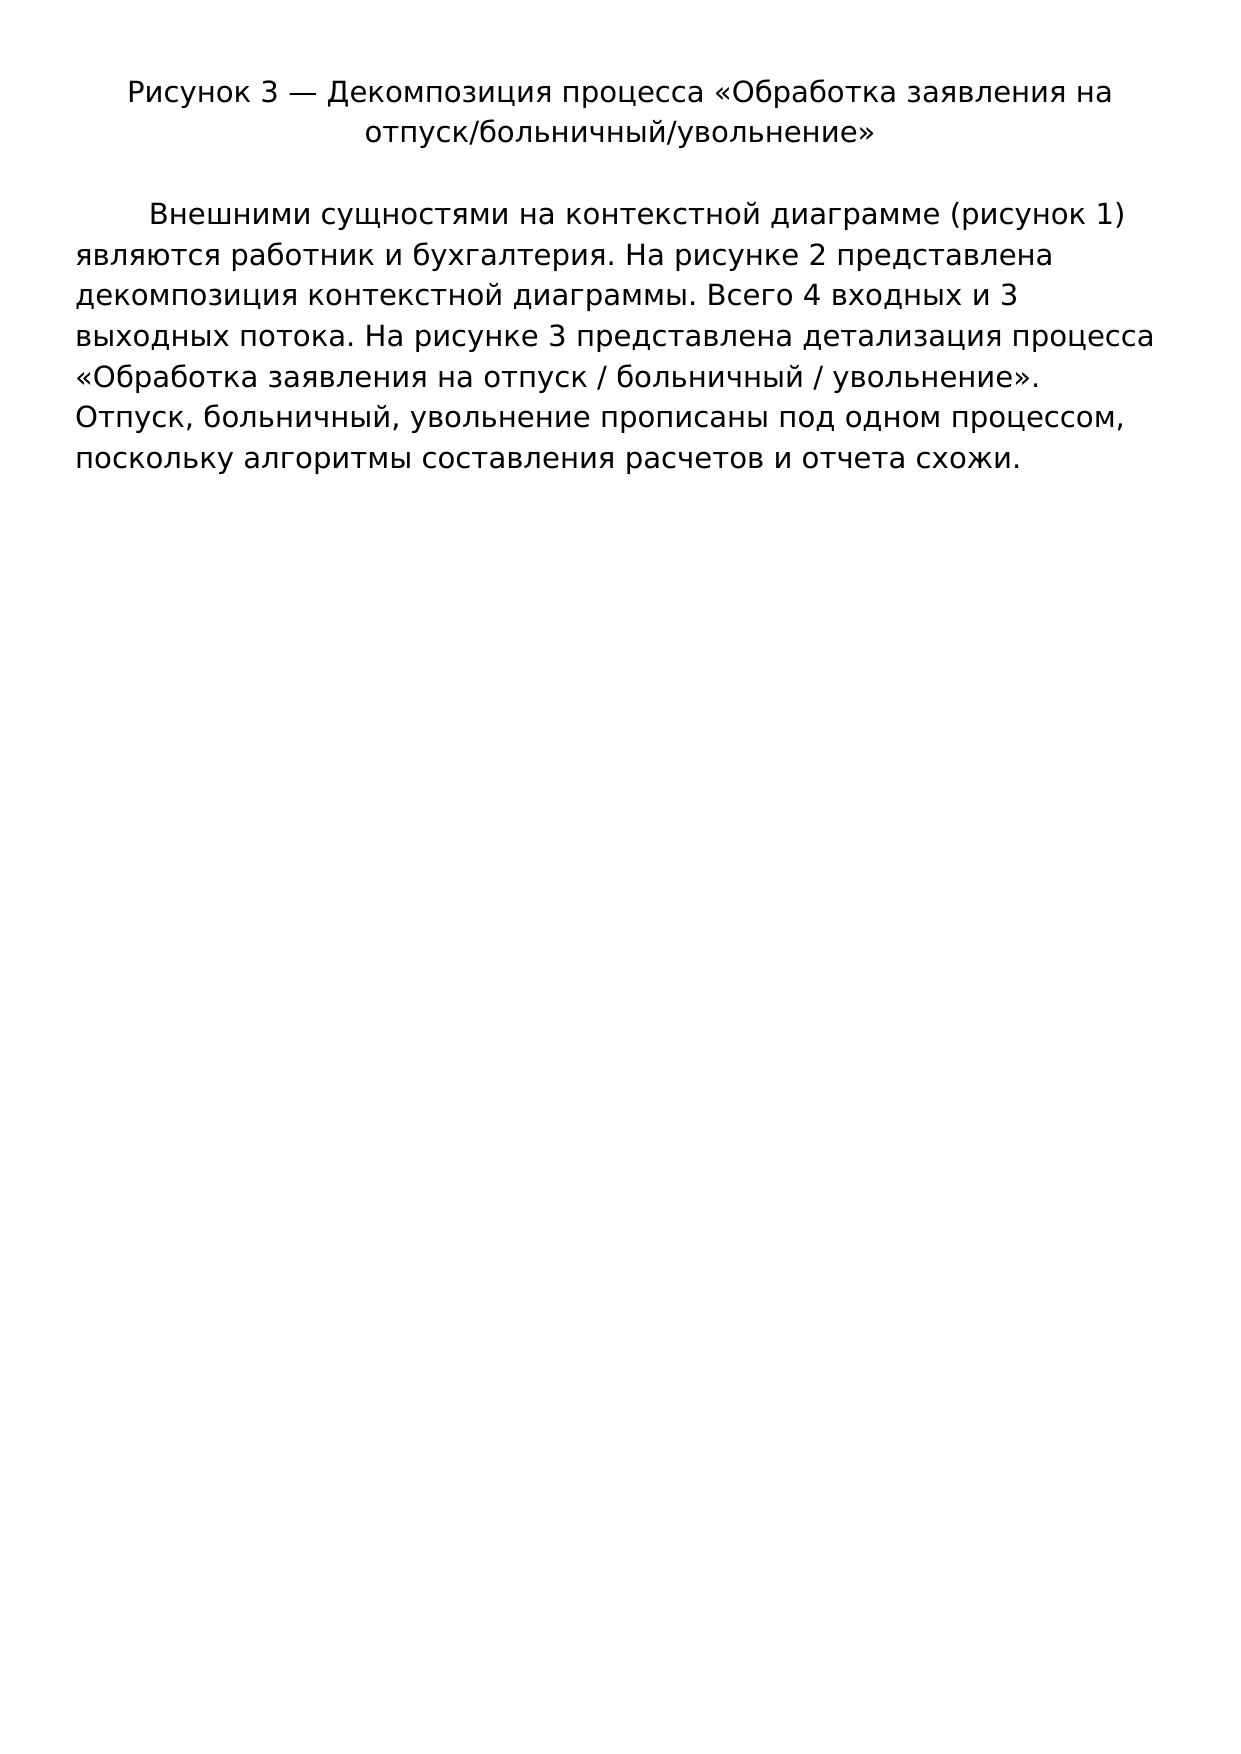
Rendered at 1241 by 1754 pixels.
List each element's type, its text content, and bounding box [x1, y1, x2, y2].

list Внешними сущностями на контекстной диаграмме (рисунок 1) являются работник и бухгалтерия. На рисунке 2 представлена декомпозиция контекстной диаграммы. Всего 4 входных и 3 выходных потока. На рисунке 3 представлена детализация процесса «Обработка заявления на отпуск / больничный / увольнение». Отпуск, больничный, увольнение прописаны под одном процессом, поскольку алгоритмы составления расчетов и отчета схожи. [75, 197, 1165, 476]
list Рисунок 3 — Декомпозиция процесса «Обработка заявления на отпуск/больничный/увольнение» [75, 75, 1165, 150]
